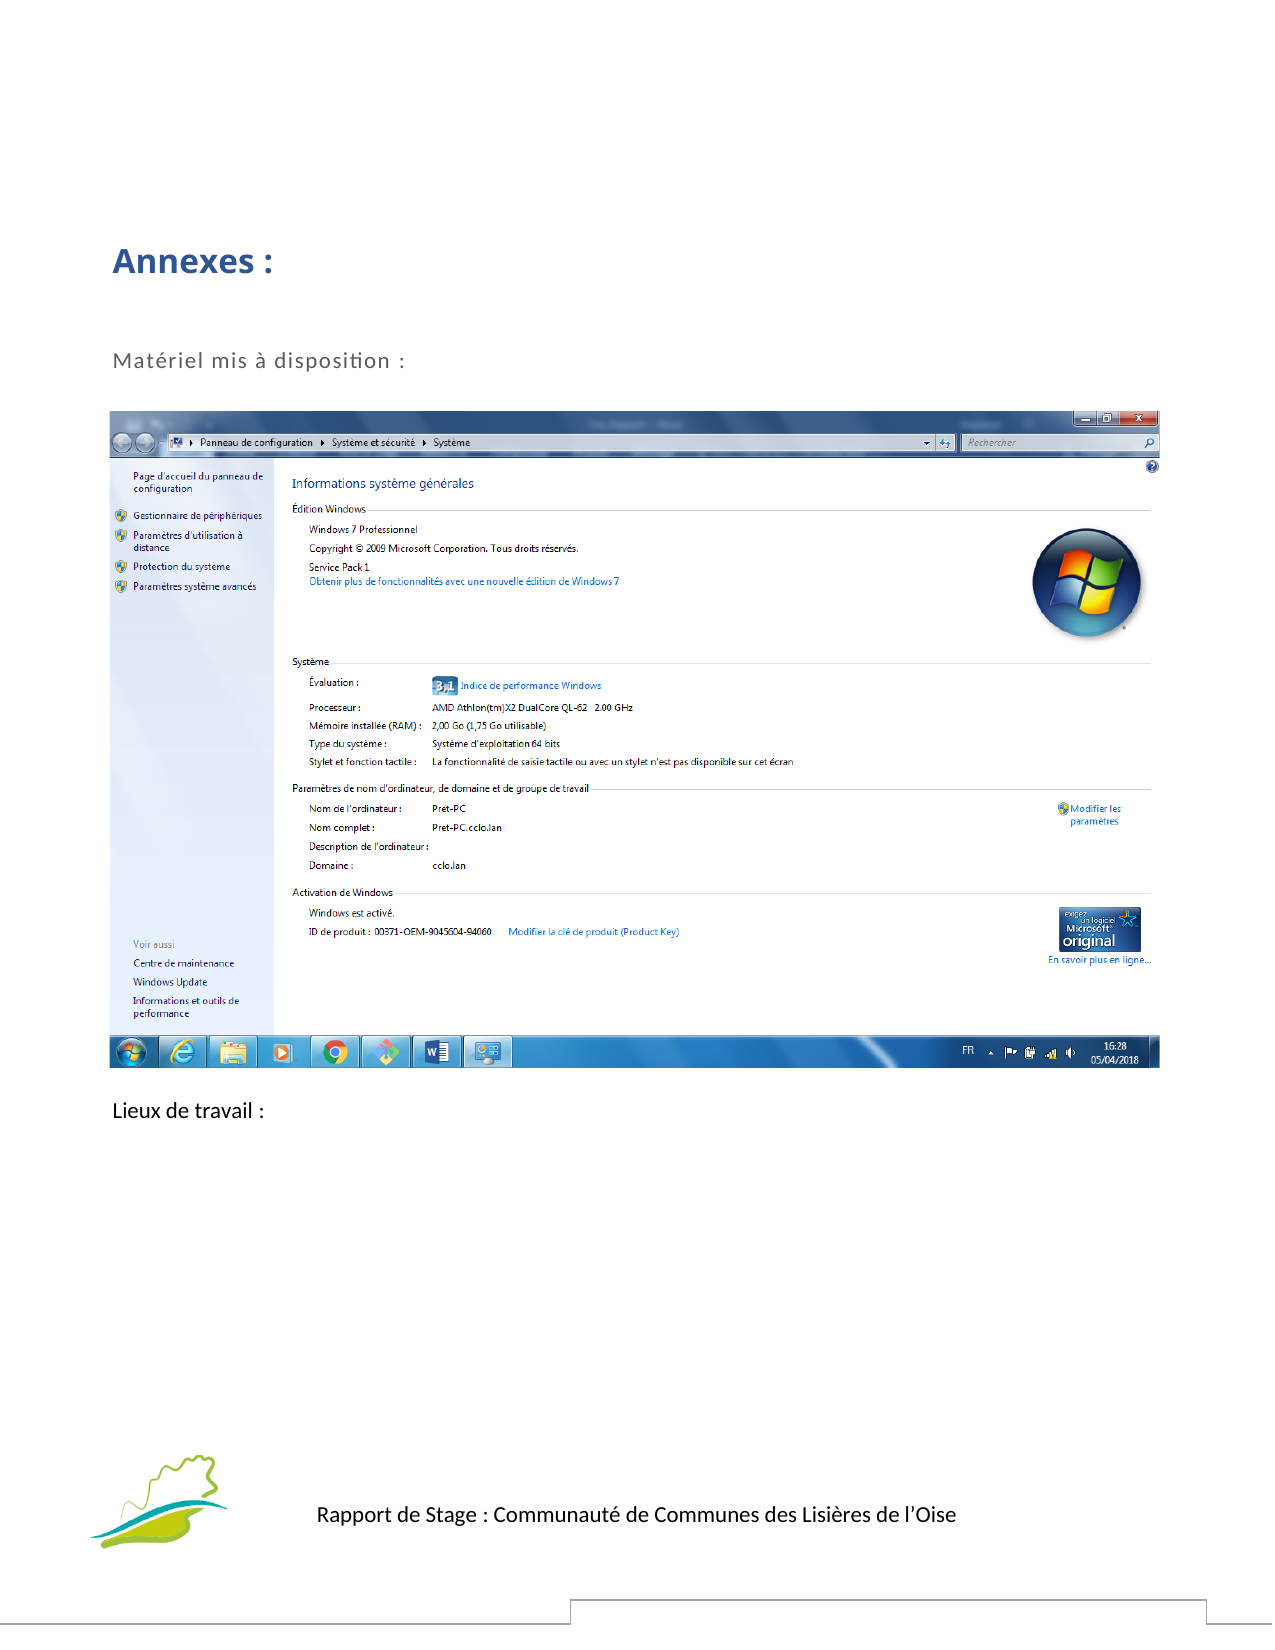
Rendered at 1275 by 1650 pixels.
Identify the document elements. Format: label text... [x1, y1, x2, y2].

text Matériel mis à disposition : [112, 346, 1162, 374]
subtitle Annexes : [112, 238, 1162, 283]
text Lieux de travail : [112, 1096, 1162, 1124]
